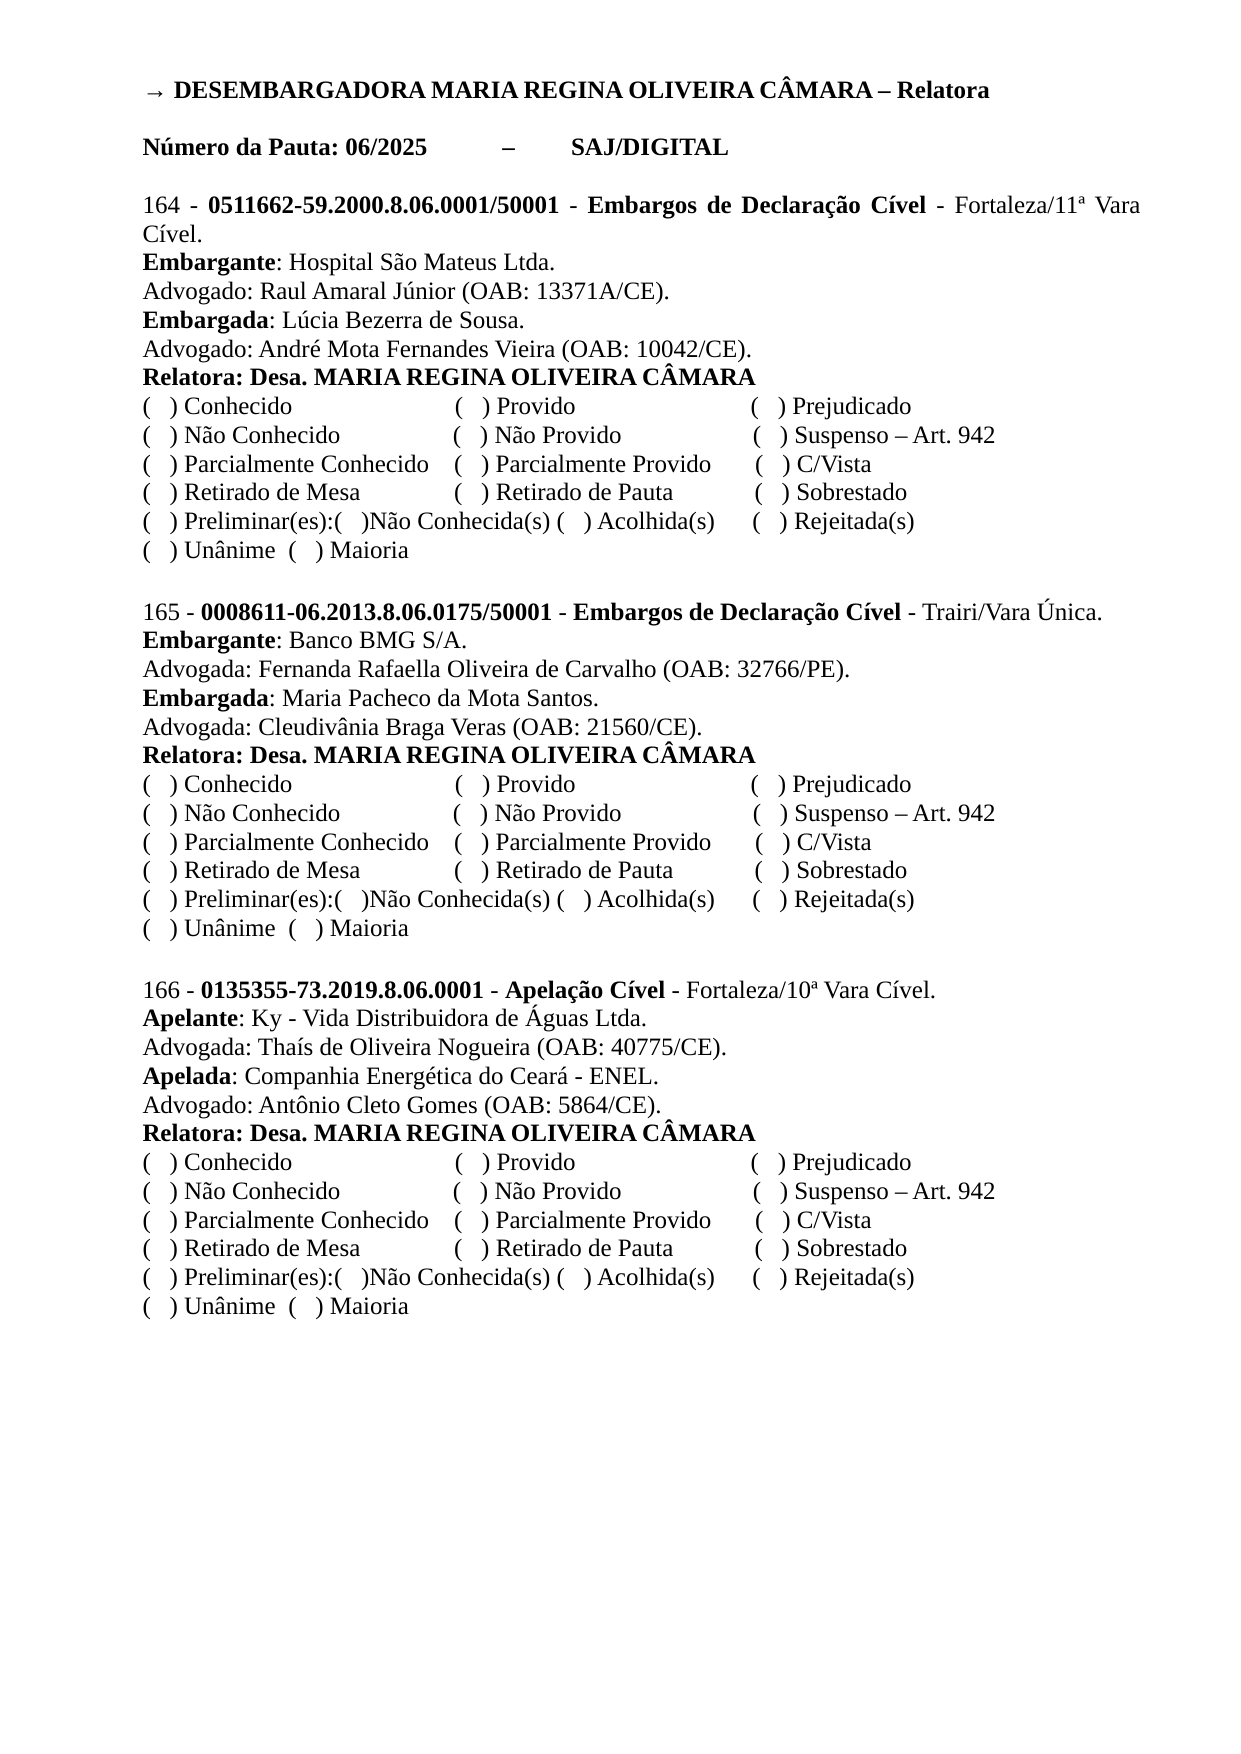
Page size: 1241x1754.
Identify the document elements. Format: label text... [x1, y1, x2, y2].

text ( ) Conhecido ( ) Provido ( ) Prejudicado [142, 1147, 1141, 1176]
text ( ) Retirado de Mesa ( ) Retirado de Pauta ( ) Sobrestado [142, 477, 1158, 506]
text ( ) Não Conhecido ( ) Não Provido ( ) Suspenso – Art. 942 [142, 420, 1158, 449]
text ( ) Preliminar(es):( )Não Conhecida(s) ( ) Acolhida(s) ( ) Rejeitada(s) [142, 1262, 1158, 1291]
text ( ) Unânime ( ) Maioria [142, 913, 1141, 942]
text Advogada: Fernanda Rafaella Oliveira de Carvalho (OAB: 32766/PE). [142, 654, 1141, 683]
text 166 - 0135355-73.2019.8.06.0001 - Apelação Cível - Fortaleza/10ª Vara Cível. [142, 975, 1141, 1003]
text ( ) Parcialmente Conhecido ( ) Parcialmente Provido ( ) C/Vista [142, 827, 1158, 856]
text Apelante: Ky - Vida Distribuidora de Águas Ltda. [142, 1003, 1141, 1032]
text → DESEMBARGADORA MARIA REGINA OLIVEIRA CÂMARA – Relatora [142, 75, 1141, 104]
text Advogada: Thaís de Oliveira Nogueira (OAB: 40775/CE). [142, 1032, 1141, 1061]
text ( ) Conhecido ( ) Provido ( ) Prejudicado [142, 391, 1141, 420]
text Advogado: André Mota Fernandes Vieira (OAB: 10042/CE). [142, 334, 1141, 362]
text Relatora: Desa. MARIA REGINA OLIVEIRA CÂMARA [142, 741, 1141, 769]
text Advogado: Raul Amaral Júnior (OAB: 13371A/CE). [142, 276, 1141, 305]
text 165 - 0008611-06.2013.8.06.0175/50001 - Embargos de Declaração Cível - Trairi/Vara Única. [142, 597, 1141, 626]
text ( ) Unânime ( ) Maioria [142, 1291, 1141, 1320]
text ( ) Retirado de Mesa ( ) Retirado de Pauta ( ) Sobrestado [142, 856, 1158, 884]
text Embargante: Banco BMG S/A. [142, 626, 1141, 654]
text ( ) Parcialmente Conhecido ( ) Parcialmente Provido ( ) C/Vista [142, 449, 1158, 477]
text Embargada: Lúcia Bezerra de Sousa. [142, 305, 1141, 334]
text Advogada: Cleudivânia Braga Veras (OAB: 21560/CE). [142, 712, 1141, 741]
text ( ) Não Conhecido ( ) Não Provido ( ) Suspenso – Art. 942 [142, 1176, 1158, 1205]
text Número da Pauta: 06/2025 – SAJ/DIGITAL [142, 132, 1141, 161]
text Advogado: Antônio Cleto Gomes (OAB: 5864/CE). [142, 1090, 1141, 1118]
text Embargada: Maria Pacheco da Mota Santos. [142, 683, 1141, 712]
text ( ) Não Conhecido ( ) Não Provido ( ) Suspenso – Art. 942 [142, 798, 1158, 827]
text ( ) Preliminar(es):( )Não Conhecida(s) ( ) Acolhida(s) ( ) Rejeitada(s) [142, 506, 1158, 535]
text ( ) Conhecido ( ) Provido ( ) Prejudicado [142, 769, 1141, 798]
text Relatora: Desa. MARIA REGINA OLIVEIRA CÂMARA [142, 1118, 1141, 1147]
text ( ) Retirado de Mesa ( ) Retirado de Pauta ( ) Sobrestado [142, 1233, 1158, 1262]
text ( ) Unânime ( ) Maioria [142, 535, 1141, 564]
text 164 - 0511662-59.2000.8.06.0001/50001 - Embargos de Declaração Cível - Fortaleza/11ª Vara Cível. [142, 190, 1141, 247]
text ( ) Parcialmente Conhecido ( ) Parcialmente Provido ( ) C/Vista [142, 1205, 1158, 1233]
text Apelada: Companhia Energética do Ceará - ENEL. [142, 1061, 1141, 1090]
text Embargante: Hospital São Mateus Ltda. [142, 247, 1141, 276]
text Relatora: Desa. MARIA REGINA OLIVEIRA CÂMARA [142, 362, 1141, 391]
text ( ) Preliminar(es):( )Não Conhecida(s) ( ) Acolhida(s) ( ) Rejeitada(s) [142, 884, 1158, 913]
